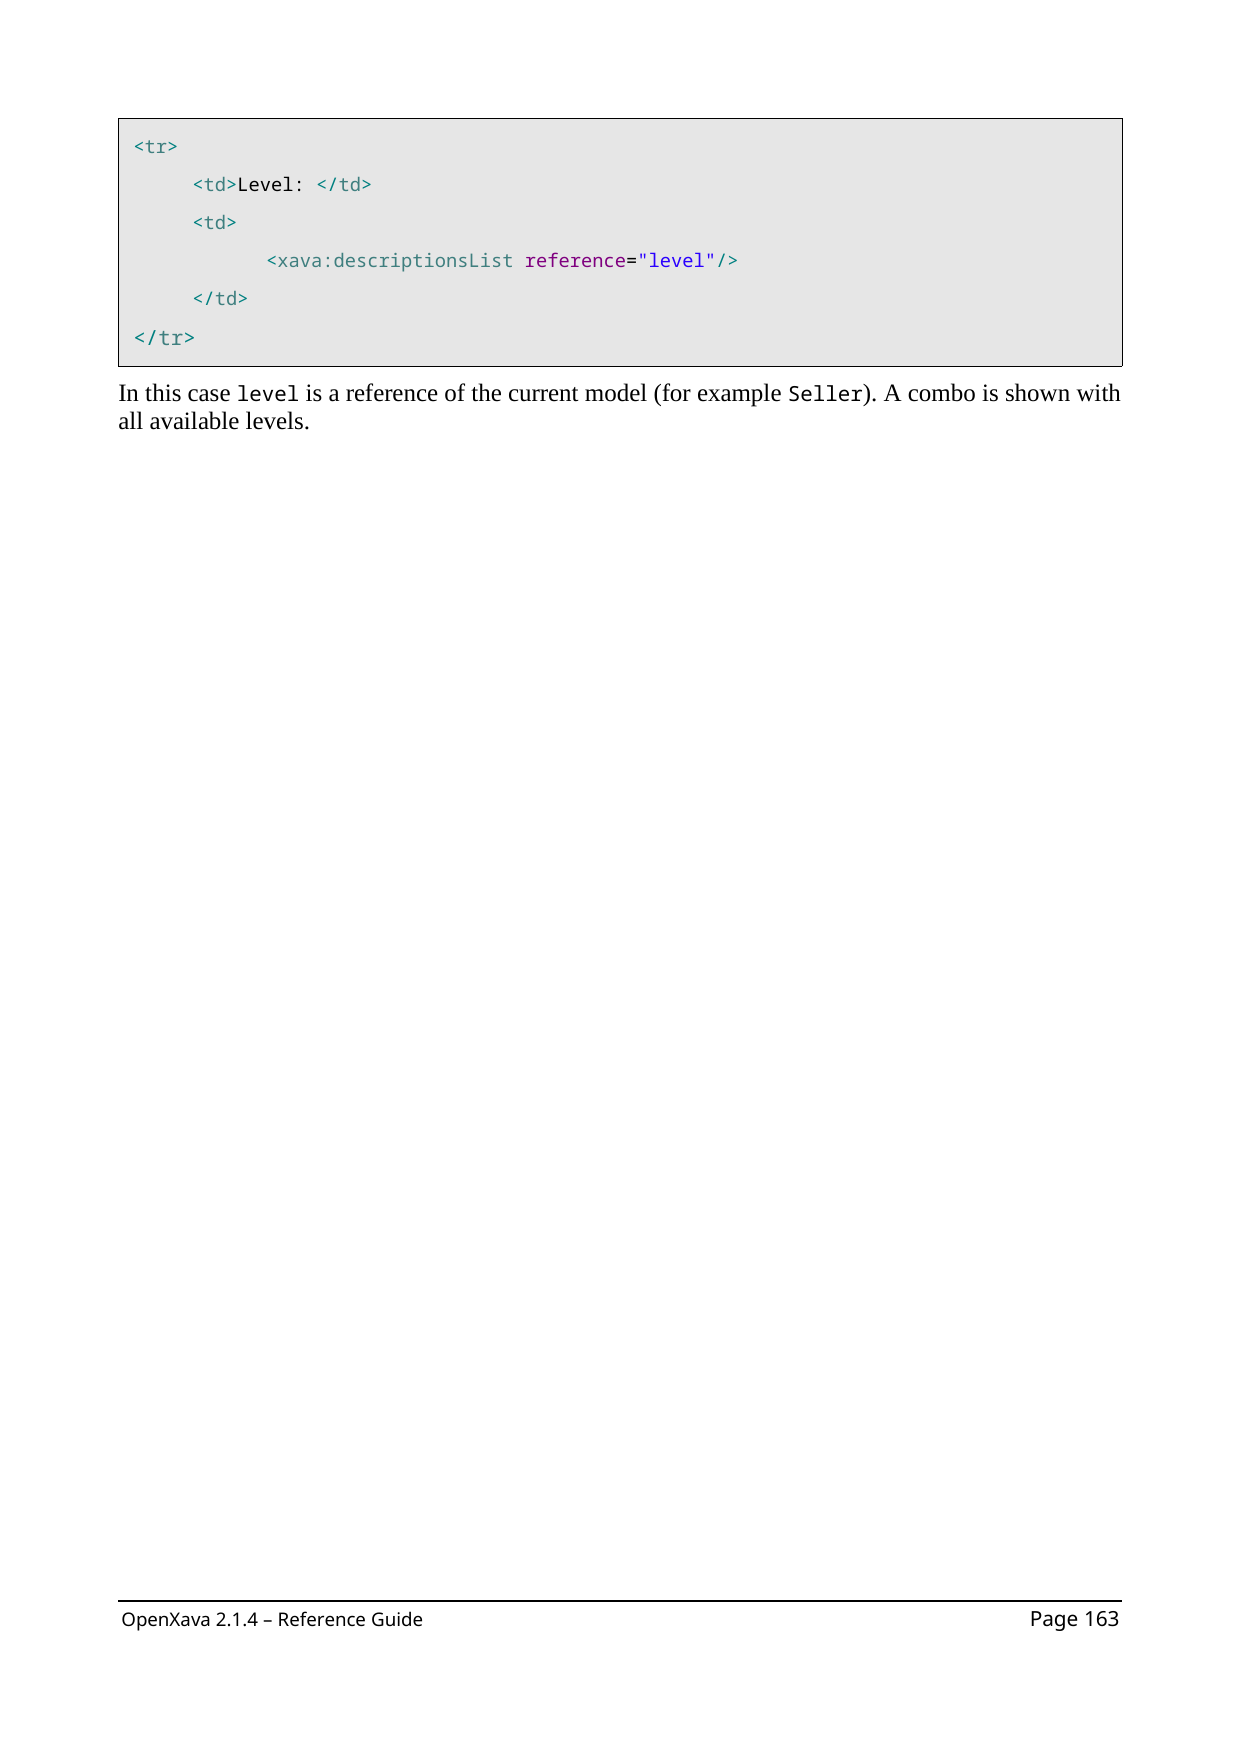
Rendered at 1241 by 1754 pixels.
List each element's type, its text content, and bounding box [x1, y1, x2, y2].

text </tr> [119, 308, 1122, 366]
text In this case level is a reference of the current model (for example Seller). A combo is shown with all available levels. [118, 379, 1122, 435]
text </td> [119, 270, 1122, 308]
text <xava:descriptionsList reference="level"/> [119, 232, 1122, 270]
text <tr> [119, 119, 1122, 156]
text <td>Level: </td> [119, 156, 1122, 194]
text <td> [119, 194, 1122, 232]
